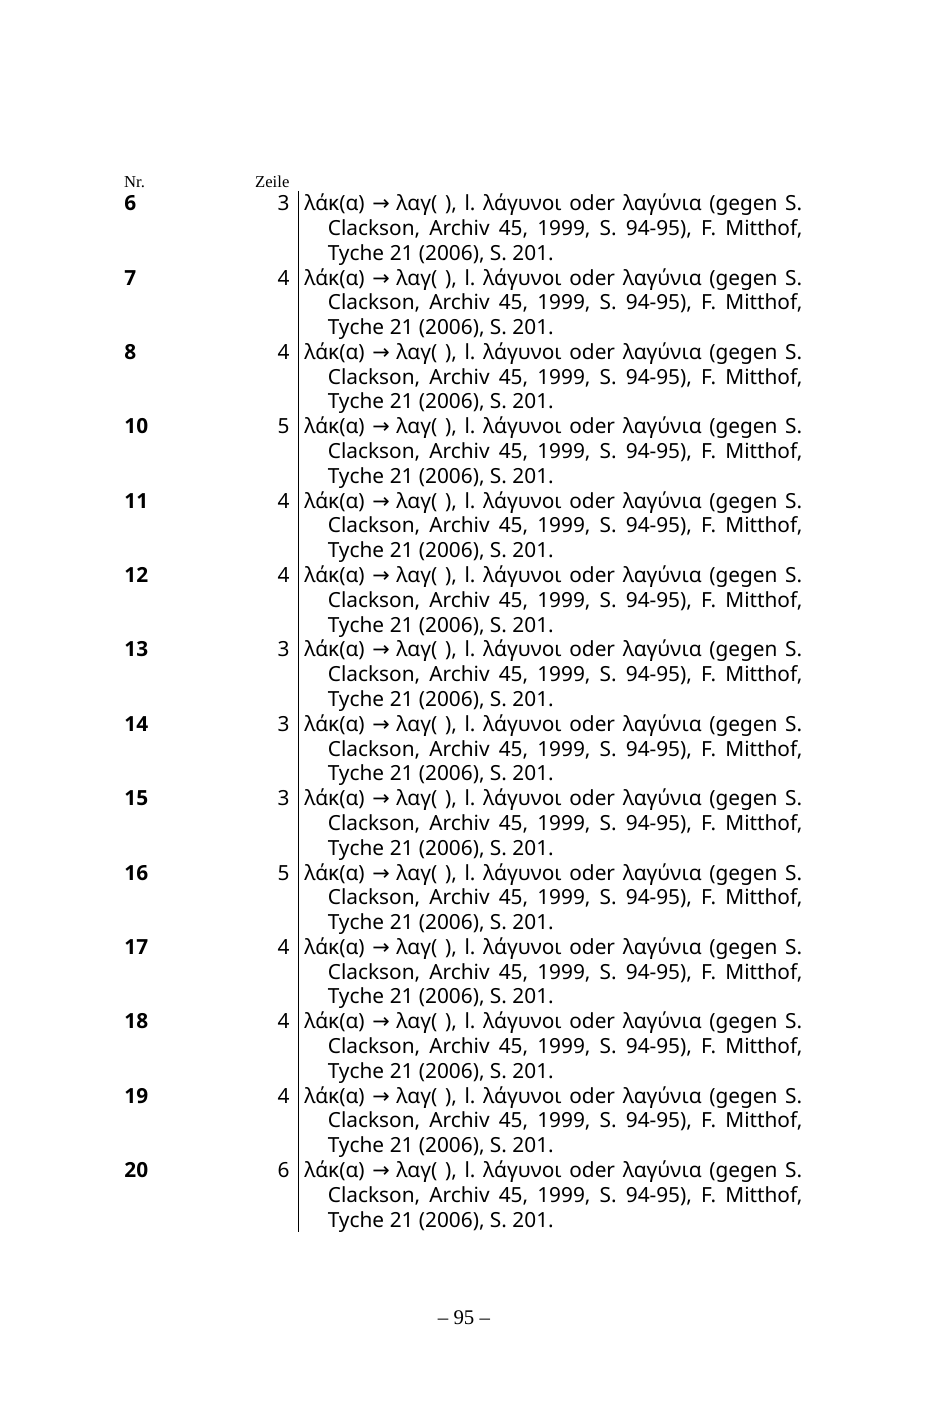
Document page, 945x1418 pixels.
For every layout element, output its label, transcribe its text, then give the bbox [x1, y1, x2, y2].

table_cell 12 [118, 563, 207, 637]
table_cell 5 [207, 414, 298, 488]
table_cell 17 [118, 935, 207, 1009]
table_cell 20 [118, 1158, 207, 1232]
table_cell λάκ(α) → λαγ( ), l. λάγυνοι oder λαγύνια (gegen S. Clackson, Archiv 45, 1999, S. 94-95), F. Mitthof, Tyche 21 (2006), S. 201. [299, 935, 809, 1009]
table_cell λάκ(α) → λαγ( ), l. λάγυνοι oder λαγύνια (gegen S. Clackson, Archiv 45, 1999, S. 94-95), F. Mitthof, Tyche 21 (2006), S. 201. [299, 488, 809, 563]
table_cell λάκ(α) → λαγ( ), l. λάγυνοι oder λαγύνια (gegen S. Clackson, Archiv 45, 1999, S. 94-95), F. Mitthof, Tyche 21 (2006), S. 201. [299, 191, 809, 265]
table_cell λάκ(α) → λαγ( ), l. λάγυνοι oder λαγύνια (gegen S. Clackson, Archiv 45, 1999, S. 94-95), F. Mitthof, Tyche 21 (2006), S. 201. [299, 414, 809, 488]
table_cell 16 [118, 860, 207, 934]
table_cell 3 [207, 711, 298, 786]
table_cell λάκ(α) → λαγ( ), l. λάγυνοι oder λαγύνια (gegen S. Clackson, Archiv 45, 1999, S. 94-95), F. Mitthof, Tyche 21 (2006), S. 201. [299, 340, 809, 414]
table_cell 7 [118, 265, 207, 339]
table_cell 4 [207, 340, 298, 414]
table_cell 4 [207, 1083, 298, 1158]
table_cell 3 [207, 191, 298, 265]
table_cell 4 [207, 1009, 298, 1083]
table_cell 3 [207, 637, 298, 711]
table_cell 10 [118, 414, 207, 488]
table_cell 6 [118, 191, 207, 265]
table_cell 13 [118, 637, 207, 711]
table_cell 15 [118, 786, 207, 860]
table_cell λάκ(α) → λαγ( ), l. λάγυνοι oder λαγύνια (gegen S. Clackson, Archiv 45, 1999, S. 94-95), F. Mitthof, Tyche 21 (2006), S. 201. [299, 711, 809, 786]
table_cell 14 [118, 711, 207, 786]
table_cell 4 [207, 563, 298, 637]
table_cell 6 [207, 1158, 298, 1232]
table_cell 18 [118, 1009, 207, 1083]
table_cell λάκ(α) → λαγ( ), l. λάγυνοι oder λαγύνια (gegen S. Clackson, Archiv 45, 1999, S. 94-95), F. Mitthof, Tyche 21 (2006), S. 201. [299, 860, 809, 934]
table_cell λάκ(α) → λαγ( ), l. λάγυνοι oder λαγύνια (gegen S. Clackson, Archiv 45, 1999, S. 94-95), F. Mitthof, Tyche 21 (2006), S. 201. [299, 1009, 809, 1083]
table_cell 19 [118, 1083, 207, 1158]
table_cell 3 [207, 786, 298, 860]
table_cell 8 [118, 340, 207, 414]
table_cell 4 [207, 935, 298, 1009]
table_cell 4 [207, 265, 298, 339]
table_cell λάκ(α) → λαγ( ), l. λάγυνοι oder λαγύνια (gegen S. Clackson, Archiv 45, 1999, S. 94-95), F. Mitthof, Tyche 21 (2006), S. 201. [299, 1158, 809, 1232]
table_cell λάκ(α) → λαγ( ), l. λάγυνοι oder λαγύνια (gegen S. Clackson, Archiv 45, 1999, S. 94-95), F. Mitthof, Tyche 21 (2006), S. 201. [299, 265, 809, 339]
table_cell λάκ(α) → λαγ( ), l. λάγυνοι oder λαγύνια (gegen S. Clackson, Archiv 45, 1999, S. 94-95), F. Mitthof, Tyche 21 (2006), S. 201. [299, 563, 809, 637]
table_cell 5 [207, 860, 298, 934]
table_cell λάκ(α) → λαγ( ), l. λάγυνοι oder λαγύνια (gegen S. Clackson, Archiv 45, 1999, S. 94-95), F. Mitthof, Tyche 21 (2006), S. 201. [299, 786, 809, 860]
table_cell λάκ(α) → λαγ( ), l. λάγυνοι oder λαγύνια (gegen S. Clackson, Archiv 45, 1999, S. 94-95), F. Mitthof, Tyche 21 (2006), S. 201. [299, 637, 809, 711]
table_cell λάκ(α) → λαγ( ), l. λάγυνοι oder λαγύνια (gegen S. Clackson, Archiv 45, 1999, S. 94-95), F. Mitthof, Tyche 21 (2006), S. 201. [299, 1083, 809, 1158]
table_cell 4 [207, 488, 298, 563]
table_cell 11 [118, 488, 207, 563]
